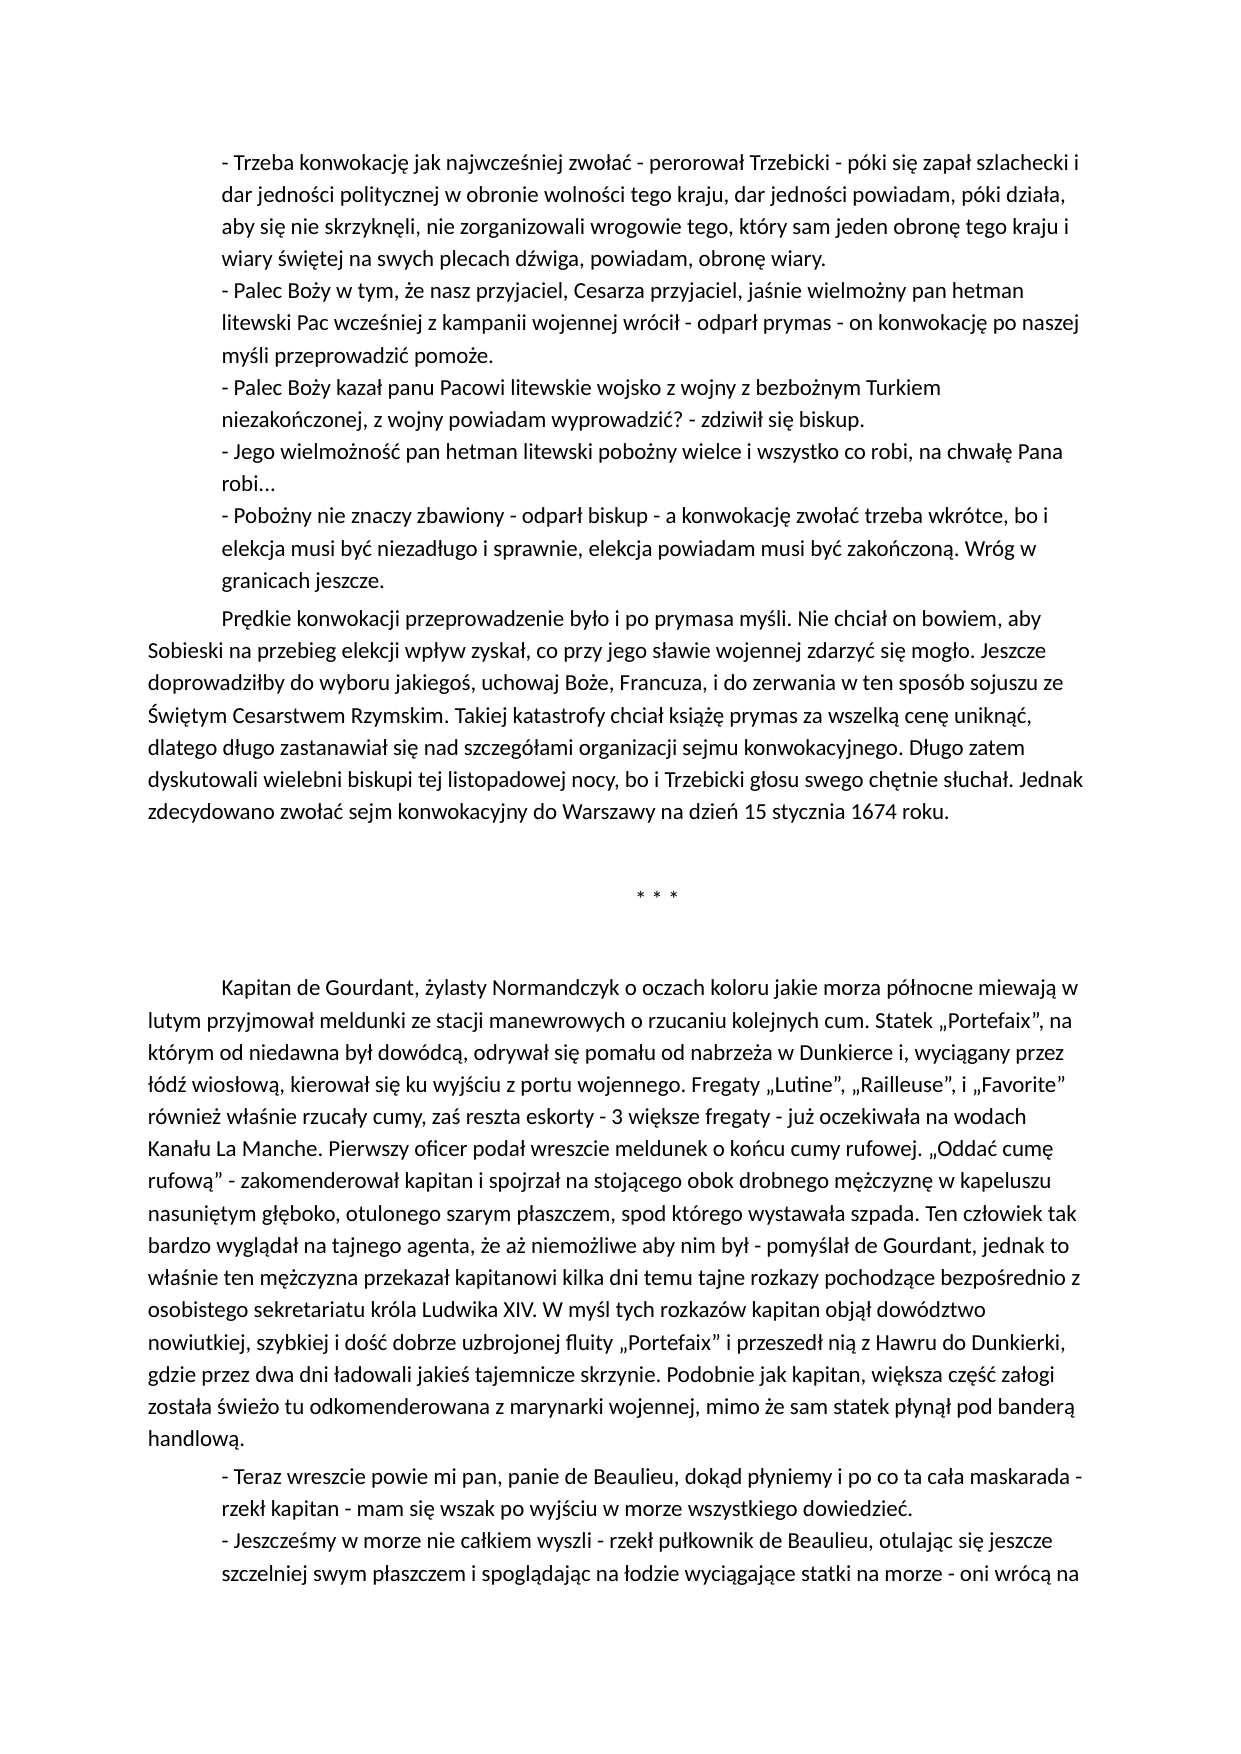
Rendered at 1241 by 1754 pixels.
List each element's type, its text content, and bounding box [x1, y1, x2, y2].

text - Jeszcześmy w morze nie całkiem wyszli - rzekł pułkownik de Beaulieu, otulając się jeszcze szczelniej swym płaszczem i spoglądając na łodzie wyciągające statki na morze - oni wrócą na [221, 1527, 1093, 1587]
text - Jego wielmożność pan hetman litewski pobożny wielce i wszystko co robi, na chwałę Pana robi... [221, 437, 1093, 497]
text - Pobożny nie znaczy zbawiony - odparł biskup - a konwokację zwołać trzeba wkrótce, bo i elekcja musi być niezadługo i sprawnie, elekcja powiadam musi być zakończoną. Wróg w granicach jeszcze. [221, 502, 1093, 594]
text - Trzeba konwokację jak najwcześniej zwołać - perorował Trzebicki - póki się zapał szlachecki i dar jedności politycznej w obronie wolności tego kraju, dar jedności powiadam, póki działa, aby się nie skrzyknęli, nie zorganizowali wrogowie tego, który sam jeden obronę tego kraju i wiary świętej na swych plecach dźwiga, powiadam, obronę wiary. [221, 148, 1093, 272]
text * * * [148, 885, 1093, 913]
text - Palec Boży kazał panu Pacowi litewskie wojsko z wojny z bezbożnym Turkiem niezakończonej, z wojny powiadam wyprowadzić? - zdziwił się biskup. [221, 373, 1093, 433]
text Prędkie konwokacji przeprowadzenie było i po prymasa myśli. Nie chciał on bowiem, aby Sobieski na przebieg elekcji wpływ zyskał, co przy jego sławie wojennej zdarzyć się mogło. Jeszcze doprowadziłby do wyboru jakiegoś, uchowaj Boże, Francuza, i do zerwania w ten sposób sojuszu ze Świętym Cesarstwem Rzymskim. Takiej katastrofy chciał książę prymas za wszelką cenę uniknąć, dlatego długo zastanawiał się nad szczegółami organizacji sejmu konwokacyjnego. Długo zatem dyskutowali wielebni biskupi tej listopadowej nocy, bo i Trzebicki głosu swego chętnie słuchał. Jednak zdecydowano zwołać sejm konwokacyjny do Warszawy na dzień 15 stycznia 1674 roku. [148, 604, 1093, 825]
text Kapitan de Gourdant, żylasty Normandczyk o oczach koloru jakie morza północne miewają w lutym przyjmował meldunki ze stacji manewrowych o rzucaniu kolejnych cum. Statek „Portefaix”, na którym od niedawna był dowódcą, odrywał się pomału od nabrzeża w Dunkierce i, wyciągany przez łódź wiosłową, kierował się ku wyjściu z portu wojennego. Fregaty „Lutine”, „Railleuse”, i „Favorite” również właśnie rzucały cumy, zaś reszta eskorty - 3 większe fregaty - już oczekiwała na wodach Kanału La Manche. Pierwszy oficer podał wreszcie meldunek o końcu cumy rufowej. „Oddać cumę rufową” - zakomenderował kapitan i spojrzał na stojącego obok drobnego mężczyznę w kapeluszu nasuniętym głęboko, otulonego szarym płaszczem, spod którego wystawała szpada. Ten człowiek tak bardzo wyglądał na tajnego agenta, że aż niemożliwe aby nim był - pomyślał de Gourdant, jednak to właśnie ten mężczyzna przekazał kapitanowi kilka dni temu tajne rozkazy pochodzące bezpośrednio z osobistego sekretariatu króla Ludwika XIV. W myśl tych rozkazów kapitan objął dowództwo nowiutkiej, szybkiej i dość dobrze uzbrojonej fluity „Portefaix” i przeszedł nią z Hawru do Dunkierki, gdzie przez dwa dni ładowali jakieś tajemnicze skrzynie. Podobnie jak kapitan, większa część załogi została świeżo tu odkomenderowana z marynarki wojennej, mimo że sam statek płynął pod banderą handlową. [148, 973, 1093, 1452]
text - Teraz wreszcie powie mi pan, panie de Beaulieu, dokąd płyniemy i po co ta cała maskarada - rzekł kapitan - mam się wszak po wyjściu w morze wszystkiego dowiedzieć. [221, 1462, 1093, 1522]
text - Palec Boży w tym, że nasz przyjaciel, Cesarza przyjaciel, jaśnie wielmożny pan hetman litewski Pac wcześniej z kampanii wojennej wrócił - odparł prymas - on konwokację po naszej myśli przeprowadzić pomoże. [221, 276, 1093, 369]
